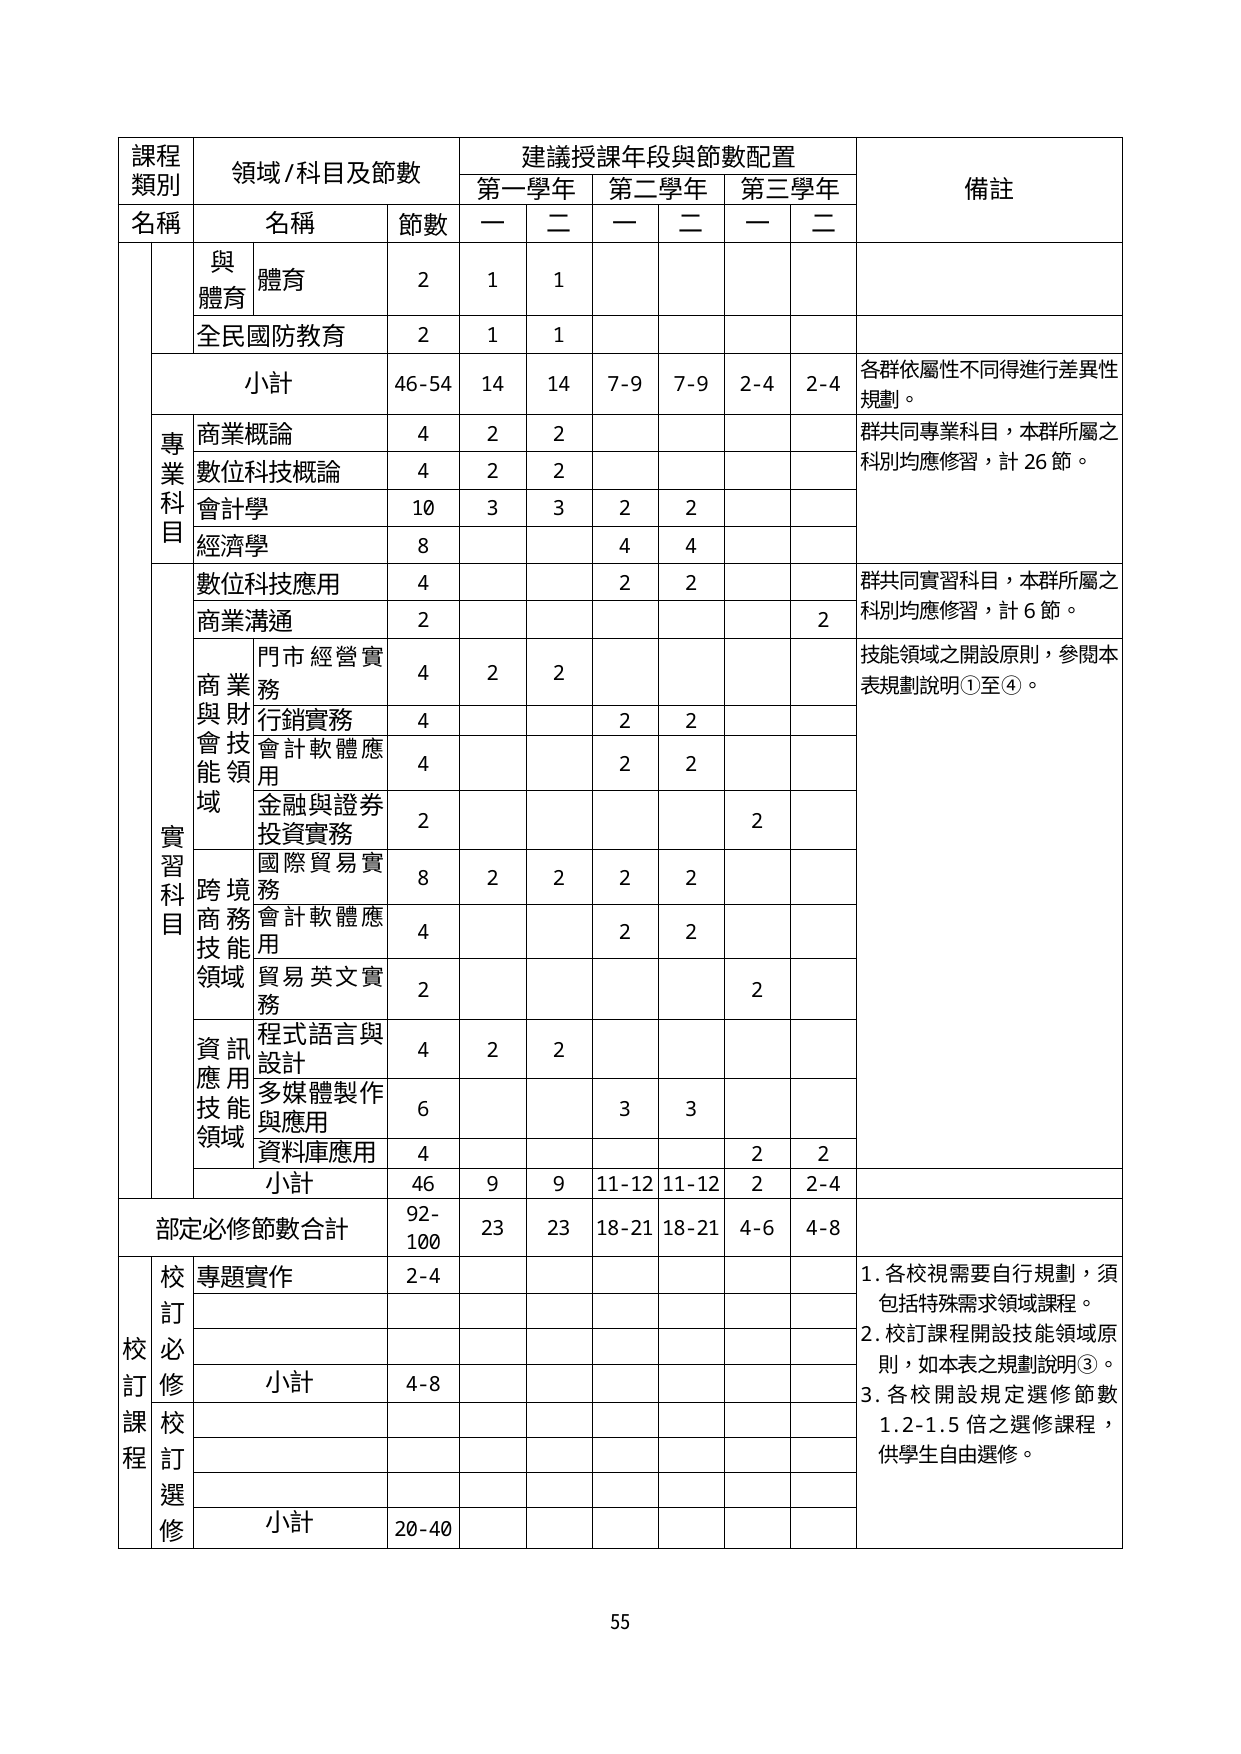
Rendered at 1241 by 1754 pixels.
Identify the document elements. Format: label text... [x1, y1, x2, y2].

table_cell 2 [593, 490, 658, 526]
table_cell [659, 1020, 724, 1078]
table_cell [725, 1020, 790, 1078]
table_cell [659, 1139, 724, 1168]
table_cell [460, 1473, 526, 1507]
table_cell [593, 1329, 658, 1363]
table_cell [593, 1365, 658, 1402]
table_cell [725, 850, 790, 903]
table_cell 各群依屬性不同得進行差異性規劃。 [857, 354, 1122, 414]
table_cell [659, 1438, 724, 1472]
table_cell [659, 452, 724, 488]
table_cell 商業與財會技能領域 [194, 639, 253, 849]
table_cell [593, 1403, 658, 1437]
table_cell [725, 706, 790, 735]
table_cell 校訂課程 [119, 1257, 151, 1548]
table_cell [388, 1329, 459, 1363]
table_cell 一 [725, 205, 790, 242]
table_cell 7-9 [593, 354, 658, 414]
table_cell 一 [460, 205, 526, 242]
table_cell 貿易英文實務 [254, 959, 387, 1019]
table_cell [725, 1079, 790, 1138]
table_cell [659, 1329, 724, 1363]
table_cell [593, 243, 658, 315]
table_cell [791, 316, 856, 352]
table_cell 多媒體製作與應用 [254, 1079, 387, 1138]
table_cell 1 [460, 316, 526, 352]
table_cell 4 [659, 527, 724, 563]
table_cell 實習科目 [152, 564, 193, 1198]
table_cell [119, 243, 151, 1198]
table_cell [857, 1169, 1122, 1198]
table_cell 行銷實務 [254, 706, 387, 735]
table_cell [791, 1079, 856, 1138]
table_cell 1 [527, 316, 592, 352]
table_cell 4 [388, 415, 459, 451]
table_cell 2 [659, 850, 724, 903]
table_cell 群共同實習科目，本群所屬之科別均應修習，計6節。 [857, 564, 1122, 638]
table_cell [791, 905, 856, 958]
table_cell [659, 1473, 724, 1507]
table_cell [527, 959, 592, 1019]
table_cell 1 [527, 243, 592, 315]
table_cell [388, 1403, 459, 1437]
table_cell [725, 527, 790, 563]
table_cell 校訂必修 [152, 1257, 193, 1402]
table_cell [659, 1257, 724, 1293]
table_cell [527, 1294, 592, 1328]
table_cell 4 [593, 527, 658, 563]
table_cell [460, 1294, 526, 1328]
table_cell 20-40 [388, 1508, 459, 1548]
table_cell 2 [527, 639, 592, 705]
table_cell [725, 601, 790, 638]
table_cell 2 [791, 1139, 856, 1168]
table_cell [791, 1365, 856, 1402]
table_cell [791, 1473, 856, 1507]
table_cell [460, 905, 526, 958]
table_cell [725, 905, 790, 958]
table_cell [791, 1294, 856, 1328]
table_header 課程類別 [119, 138, 193, 204]
table_cell [659, 415, 724, 451]
table_cell 小計 [194, 1365, 387, 1402]
table_cell [194, 1403, 387, 1437]
table_cell 第一學年 [460, 175, 592, 204]
table_cell 4 [388, 1139, 459, 1168]
table_cell 第三學年 [725, 175, 856, 204]
table_cell 3 [460, 490, 526, 526]
table_cell 2 [593, 850, 658, 903]
table_cell 2 [460, 1020, 526, 1078]
table_cell [659, 316, 724, 352]
table_cell 2 [593, 706, 658, 735]
table_cell 4 [388, 736, 459, 790]
table_cell 2 [791, 601, 856, 638]
table_cell [460, 1403, 526, 1437]
table_cell [593, 452, 658, 488]
table_cell 10 [388, 490, 459, 526]
table_cell [593, 1257, 658, 1293]
table_cell [725, 1365, 790, 1402]
table_cell 4-8 [388, 1365, 459, 1402]
table_cell [791, 1020, 856, 1078]
table_cell 2-4 [725, 354, 790, 414]
table_cell 11-12 [659, 1169, 724, 1198]
table_cell [725, 243, 790, 315]
table_cell [791, 1438, 856, 1472]
table_cell [791, 1257, 856, 1293]
table_cell 節數 [388, 205, 459, 242]
table_cell [593, 1508, 658, 1548]
table_cell [593, 316, 658, 352]
table_cell 9 [460, 1169, 526, 1198]
table_cell 6 [388, 1079, 459, 1138]
table_cell [725, 415, 790, 451]
table_cell [593, 415, 658, 451]
table_cell [659, 243, 724, 315]
table_cell 14 [460, 354, 526, 414]
table_cell [194, 1438, 387, 1472]
table_cell [725, 1438, 790, 1472]
table_cell [527, 564, 592, 600]
table_cell [593, 1473, 658, 1507]
table_cell 2-4 [791, 354, 856, 414]
table_cell 8 [388, 527, 459, 563]
table_cell 23 [527, 1199, 592, 1256]
table_cell [593, 1294, 658, 1328]
table_cell 1 [460, 243, 526, 315]
table_cell 2-4 [388, 1257, 459, 1293]
table_cell [460, 791, 526, 849]
table_cell 小計 [152, 354, 387, 414]
table_cell 11-12 [593, 1169, 658, 1198]
table_cell 2 [593, 905, 658, 958]
table_cell 3 [527, 490, 592, 526]
table_cell 部定必修節數合計 [119, 1199, 387, 1256]
table_cell 專題實作 [194, 1257, 387, 1293]
table_cell [194, 1294, 387, 1328]
table_cell [593, 1020, 658, 1078]
table_cell 2 [593, 564, 658, 600]
table_cell [460, 1139, 526, 1168]
table_cell [527, 905, 592, 958]
table_cell [527, 1139, 592, 1168]
table_cell 2 [527, 452, 592, 488]
table_cell 4-6 [725, 1199, 790, 1256]
table_cell [527, 1365, 592, 1402]
table_cell 金融與證券投資實務 [254, 791, 387, 849]
table_cell 4-8 [791, 1199, 856, 1256]
table_cell 技能領域之開設原則，參閱本表規劃說明①至④。 [857, 639, 1122, 1168]
table_cell [593, 1438, 658, 1472]
table_cell [725, 1257, 790, 1293]
table_cell [725, 490, 790, 526]
table_cell [593, 959, 658, 1019]
table_cell 2 [725, 791, 790, 849]
table_cell [725, 736, 790, 790]
table_cell [527, 706, 592, 735]
table_cell [527, 736, 592, 790]
table_cell [460, 1438, 526, 1472]
table_cell 18-21 [593, 1199, 658, 1256]
table_cell [460, 1257, 526, 1293]
table_cell [527, 1473, 592, 1507]
table_cell 2-4 [791, 1169, 856, 1198]
table_cell [791, 1508, 856, 1548]
table_cell 46-54 [388, 354, 459, 414]
table_cell [527, 1257, 592, 1293]
table_cell [659, 959, 724, 1019]
table_cell 2 [460, 415, 526, 451]
table_cell 小計 [194, 1508, 387, 1548]
table_cell [460, 1508, 526, 1548]
table_cell 經濟學 [194, 527, 387, 563]
table_cell 門市經營實務 [254, 639, 387, 705]
table_cell [791, 243, 856, 315]
table_cell 4 [388, 905, 459, 958]
table_cell 數位科技應用 [194, 564, 387, 600]
table_header 領域/科目及節數 [194, 138, 459, 204]
table_cell [659, 601, 724, 638]
table_cell [791, 850, 856, 903]
table_cell 小計 [194, 1169, 387, 1198]
table_cell [388, 1294, 459, 1328]
table_cell [857, 1199, 1122, 1256]
table_cell 2 [659, 736, 724, 790]
table_cell [857, 316, 1122, 352]
table_cell [460, 736, 526, 790]
table_cell [725, 564, 790, 600]
table_cell 2 [527, 850, 592, 903]
table_cell 2 [659, 490, 724, 526]
table_cell [527, 1403, 592, 1437]
table_cell 會計軟體應用 [254, 736, 387, 790]
table_cell 2 [388, 601, 459, 638]
table_cell 會計學 [194, 490, 387, 526]
table_cell 2 [460, 452, 526, 488]
table_cell 4 [388, 1020, 459, 1078]
table_cell [460, 959, 526, 1019]
table_cell [791, 736, 856, 790]
table_cell [791, 959, 856, 1019]
table_cell [593, 639, 658, 705]
table_cell 資訊應用技能領域 [194, 1020, 253, 1168]
table_cell [460, 1079, 526, 1138]
table_cell 92-100 [388, 1199, 459, 1256]
table_header 備註 [857, 138, 1122, 242]
table_cell [791, 452, 856, 488]
table_cell 14 [527, 354, 592, 414]
table_cell 跨境商務技能領域 [194, 850, 253, 1019]
table_cell 名稱 [119, 205, 193, 242]
table_cell [791, 639, 856, 705]
table_cell 3 [593, 1079, 658, 1138]
table_cell [857, 243, 1122, 315]
table_cell 9 [527, 1169, 592, 1198]
table_cell 二 [791, 205, 856, 242]
table_cell [460, 1365, 526, 1402]
table_cell [725, 1294, 790, 1328]
table_cell 2 [460, 850, 526, 903]
table_cell 4 [388, 706, 459, 735]
table_cell [152, 243, 193, 352]
table_cell 商業概論 [194, 415, 387, 451]
table_cell 2 [388, 316, 459, 352]
table_cell 校訂選修 [152, 1403, 193, 1548]
table_cell [725, 639, 790, 705]
table_cell [791, 1329, 856, 1363]
table_cell 商業溝通 [194, 601, 387, 638]
table_cell 46 [388, 1169, 459, 1198]
table_cell [527, 1508, 592, 1548]
table_cell [460, 564, 526, 600]
table_cell [791, 791, 856, 849]
table_cell [659, 1294, 724, 1328]
table_cell 二 [527, 205, 592, 242]
table_cell 群共同專業科目，本群所屬之科別均應修習，計26節。 [857, 415, 1122, 563]
table_cell 1.各校視需要自行規劃，須包括特殊需求領域課程。 2.校訂課程開設技能領域原則，如本表之規劃說明③。 3.各校開設規定選修節數1.2-1.5倍之選修課程，供學生自由選修。 [857, 1257, 1122, 1548]
table_cell [527, 1438, 592, 1472]
table_cell [791, 706, 856, 735]
table_cell [527, 601, 592, 638]
table_cell [460, 527, 526, 563]
table_cell [725, 1329, 790, 1363]
table_cell [194, 1329, 387, 1363]
table_cell [725, 452, 790, 488]
table_cell 2 [725, 1139, 790, 1168]
table_cell 二 [659, 205, 724, 242]
table_cell [593, 791, 658, 849]
table_cell [527, 1079, 592, 1138]
table_cell 2 [388, 791, 459, 849]
table_cell [725, 316, 790, 352]
table_cell [659, 639, 724, 705]
table_cell 一 [593, 205, 658, 242]
table_cell 2 [659, 564, 724, 600]
table_cell [388, 1473, 459, 1507]
table_cell [527, 791, 592, 849]
table_cell 體育 [254, 243, 387, 315]
table_cell 專業科目 [152, 415, 193, 563]
table_cell 與 體育 [194, 243, 253, 315]
table_cell 2 [388, 243, 459, 315]
table_cell [527, 527, 592, 563]
table_cell 3 [659, 1079, 724, 1138]
table_cell [659, 791, 724, 849]
table_header 建議授課年段與節數配置 [460, 138, 856, 174]
table_cell [460, 1329, 526, 1363]
table_cell 資料庫應用 [254, 1139, 387, 1168]
table_cell 2 [593, 736, 658, 790]
table_cell 18-21 [659, 1199, 724, 1256]
table_cell [194, 1473, 387, 1507]
table_cell [460, 601, 526, 638]
table_cell 2 [388, 959, 459, 1019]
table_cell 23 [460, 1199, 526, 1256]
table_cell 名稱 [194, 205, 387, 242]
table_cell 8 [388, 850, 459, 903]
table_cell 全民國防教育 [194, 316, 387, 352]
table_cell [593, 601, 658, 638]
table_cell [725, 1473, 790, 1507]
table_cell 2 [460, 639, 526, 705]
table_cell 程式語言與設計 [254, 1020, 387, 1078]
table_cell 2 [659, 905, 724, 958]
table_cell [725, 1403, 790, 1437]
table_cell [593, 1139, 658, 1168]
table_cell [791, 527, 856, 563]
table_cell 4 [388, 564, 459, 600]
table_cell 數位科技概論 [194, 452, 387, 488]
table_cell 2 [527, 415, 592, 451]
table_cell 2 [659, 706, 724, 735]
table_cell [659, 1365, 724, 1402]
table_cell [388, 1438, 459, 1472]
table_cell 2 [725, 959, 790, 1019]
table_cell 7-9 [659, 354, 724, 414]
table_cell 第二學年 [593, 175, 724, 204]
table_cell 國際貿易實務 [254, 850, 387, 903]
table_cell [659, 1508, 724, 1548]
table_cell 4 [388, 639, 459, 705]
table_cell [791, 564, 856, 600]
table_cell [791, 1403, 856, 1437]
table_cell [791, 415, 856, 451]
table_cell 會計軟體應用 [254, 905, 387, 958]
table_cell [791, 490, 856, 526]
table_cell [527, 1329, 592, 1363]
table_cell 2 [725, 1169, 790, 1198]
table_cell [725, 1508, 790, 1548]
table_cell [659, 1403, 724, 1437]
table_cell 4 [388, 452, 459, 488]
table_cell [460, 706, 526, 735]
table_cell 2 [527, 1020, 592, 1078]
